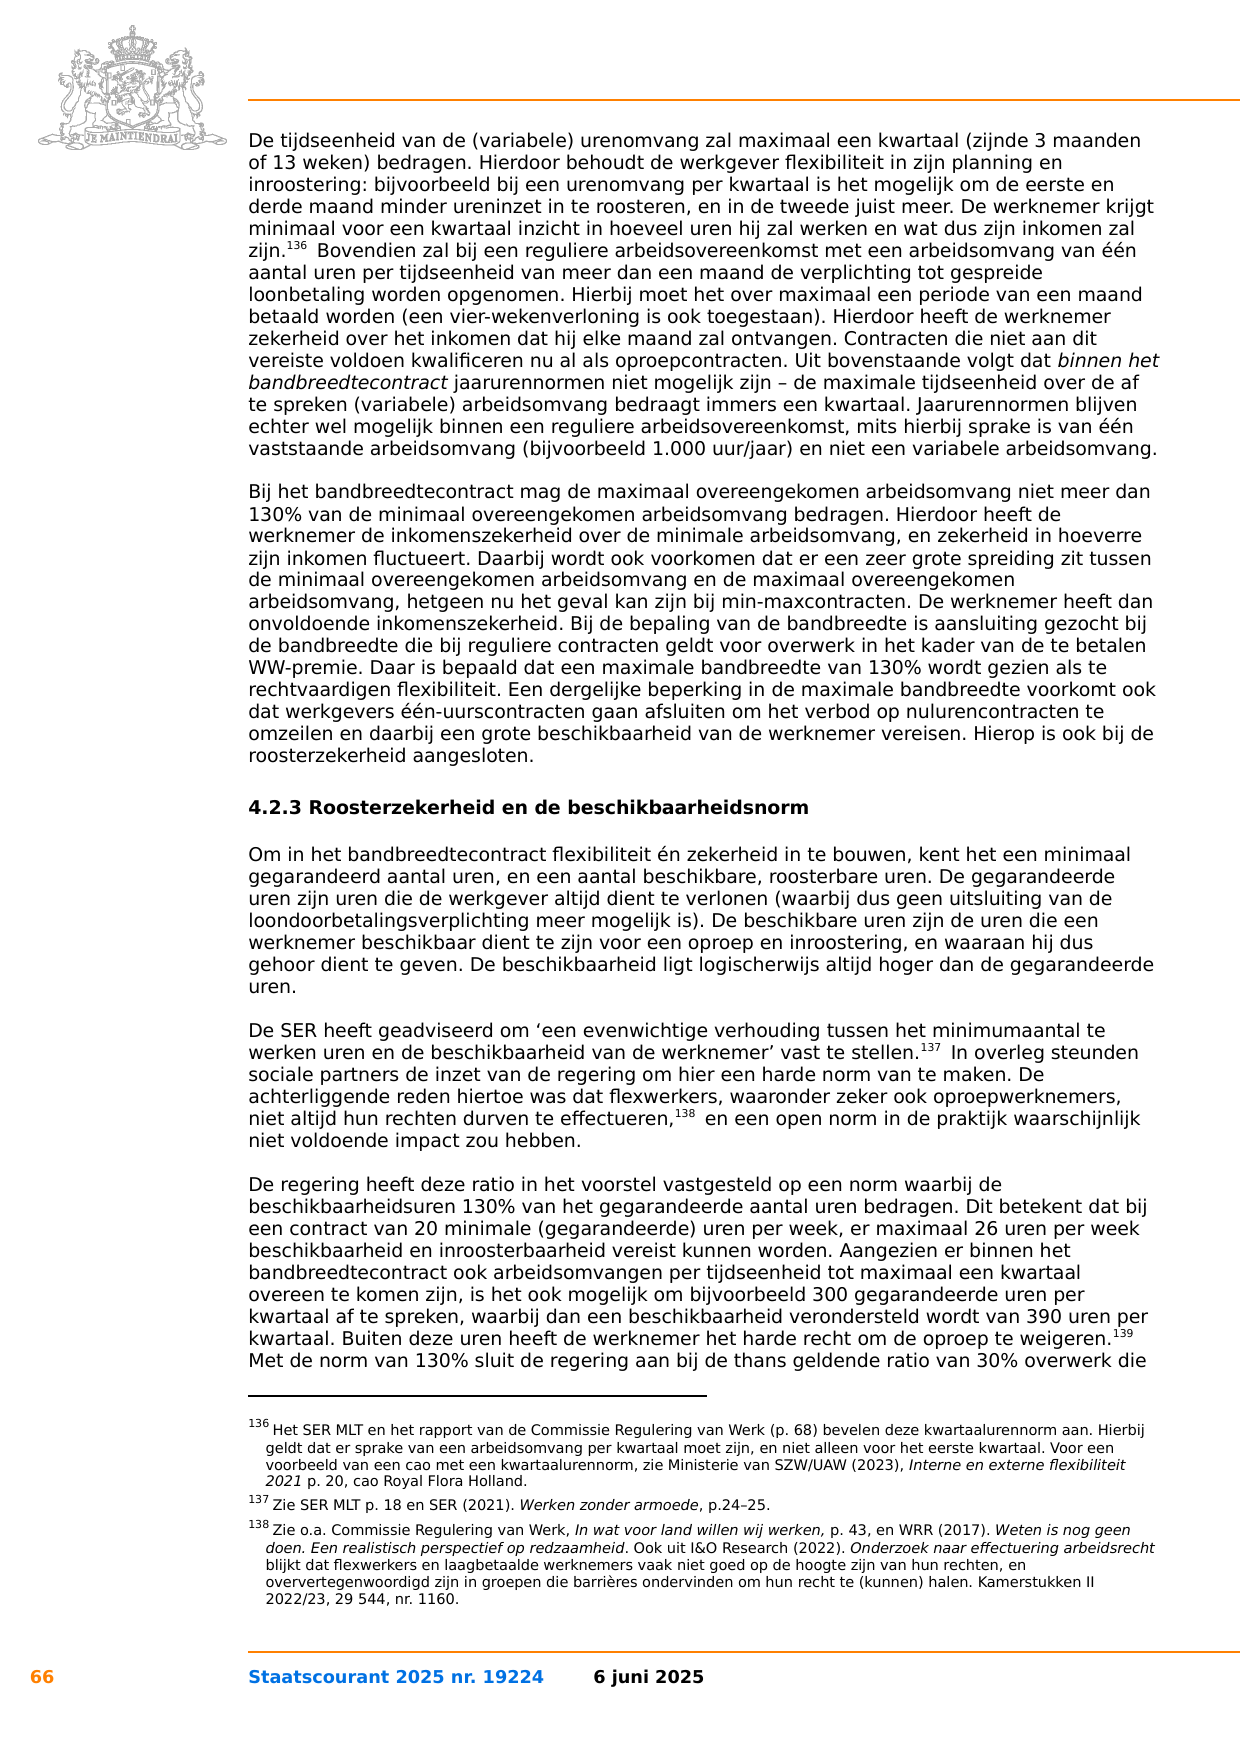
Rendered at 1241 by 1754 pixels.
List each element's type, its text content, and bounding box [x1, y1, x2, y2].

text Zie SER MLT p. 18 en SER (2021). Werken zonder armoede, p.24–25. [248, 1493, 1163, 1515]
text De tijdseenheid van de (variabele) urenomvang zal maximaal een kwartaal (zijnde 3 maanden of 13 weken) bedragen. Hierdoor behoudt de werkgever flexibiliteit in zijn planning en inroostering: bijvoorbeeld bij een urenomvang per kwartaal is het mogelijk om de eerste en derde maand minder ureninzet in te roosteren, en in de tweede juist meer. De werknemer krijgt minimaal voor een kwartaal inzicht in hoeveel uren hij zal werken en wat dus zijn inkomen zal zijn. Bovendien zal bij een reguliere arbeidsovereenkomst met een arbeidsomvang van één aantal uren per tijdseenheid van meer dan een maand de verplichting tot gespreide loonbetaling worden opgenomen. Hierbij moet het over maximaal een periode van een maand betaald worden (een vier-wekenverloning is ook toegestaan). Hierdoor heeft de werknemer zekerheid over het inkomen dat hij elke maand zal ontvangen. Contracten die niet aan dit vereiste voldoen kwalificeren nu al als oproepcontracten. Uit bovenstaande volgt dat binnen het bandbreedtecontract jaarurennormen niet mogelijk zijn – de maximale tijdseenheid over de af te spreken (variabele) arbeidsomvang bedraagt immers een kwartaal. Jaarurennormen blijven echter wel mogelijk binnen een reguliere arbeidsovereenkomst, mits hierbij sprake is van één vaststaande arbeidsomvang (bijvoorbeeld 1.000 uur/jaar) en niet een variabele arbeidsomvang. [248, 130, 1163, 459]
text Het SER MLT en het rapport van de Commissie Regulering van Werk (p. 68) bevelen deze kwartaalurennorm aan. Hierbij geldt dat er sprake van een arbeidsomvang per kwartaal moet zijn, en niet alleen voor het eerste kwartaal. Voor een voorbeeld van een cao met een kwartaalurennorm, zie Ministerie van SZW/UAW (2023), Interne en externe flexibiliteit 2021 p. 20, cao Royal Flora Holland. [248, 1418, 1163, 1490]
subtitle 4.2.3 Roosterzekerheid en de beschikbaarheidsnorm [248, 797, 1163, 819]
text Zie o.a. Commissie Regulering van Werk, In wat voor land willen wij werken, p. 43, en WRR (2017). Weten is nog geen doen. Een realistisch perspectief op redzaamheid. Ook uit I&O Research (2022). Onderzoek naar effectuering arbeidsrecht blijkt dat flexwerkers en laagbetaalde werknemers vaak niet goed op de hoogte zijn van hun rechten, en oververtegenwoordigd zijn in groepen die barrières ondervinden om hun recht te (kunnen) halen. Kamerstukken II 2022/23, 29 544, nr. 1160. [248, 1518, 1163, 1608]
text Bij het bandbreedtecontract mag de maximaal overeengekomen arbeidsomvang niet meer dan 130% van de minimaal overeengekomen arbeidsomvang bedragen. Hierdoor heeft de werknemer de inkomenszekerheid over de minimale arbeidsomvang, en zekerheid in hoeverre zijn inkomen fluctueert. Daarbij wordt ook voorkomen dat er een zeer grote spreiding zit tussen de minimaal overeengekomen arbeidsomvang en de maximaal overeengekomen arbeidsomvang, hetgeen nu het geval kan zijn bij min-maxcontracten. De werknemer heeft dan onvoldoende inkomenszekerheid. Bij de bepaling van de bandbreedte is aansluiting gezocht bij de bandbreedte die bij reguliere contracten geldt voor overwerk in het kader van de te betalen WW-premie. Daar is bepaald dat een maximale bandbreedte van 130% wordt gezien als te rechtvaardigen flexibiliteit. Een dergelijke beperking in de maximale bandbreedte voorkomt ook dat werkgevers één-uurscontracten gaan afsluiten om het verbod op nulurencontracten te omzeilen en daarbij een grote beschikbaarheid van de werknemer vereisen. Hierop is ook bij de roosterzekerheid aangesloten. [248, 481, 1163, 767]
text De regering heeft deze ratio in het voorstel vastgesteld op een norm waarbij de beschikbaarheidsuren 130% van het gegarandeerde aantal uren bedragen. Dit betekent dat bij een contract van 20 minimale (gegarandeerde) uren per week, er maximaal 26 uren per week beschikbaarheid en inroosterbaarheid vereist kunnen worden. Aangezien er binnen het bandbreedtecontract ook arbeidsomvangen per tijdseenheid tot maximaal een kwartaal overeen te komen zijn, is het ook mogelijk om bijvoorbeeld 300 gegarandeerde uren per kwartaal af te spreken, waarbij dan een beschikbaarheid verondersteld wordt van 390 uren per kwartaal. Buiten deze uren heeft de werknemer het harde recht om de oproep te weigeren. Met de norm van 130% sluit de regering aan bij de thans geldende ratio van 30% overwerk die [248, 1174, 1163, 1371]
picture [38, 25, 227, 150]
text Om in het bandbreedtecontract flexibiliteit én zekerheid in te bouwen, kent het een minimaal gegarandeerd aantal uren, en een aantal beschikbare, roosterbare uren. De gegarandeerde uren zijn uren die de werkgever altijd dient te verlonen (waarbij dus geen uitsluiting van de loondoorbetalingsverplichting meer mogelijk is). De beschikbare uren zijn de uren die een werknemer beschikbaar dient te zijn voor een oproep en inroostering, en waaraan hij dus gehoor dient te geven. De beschikbaarheid ligt logischerwijs altijd hoger dan de gegarandeerde uren. [248, 844, 1163, 998]
text De SER heeft geadviseerd om ‘een evenwichtige verhouding tussen het minimumaantal te werken uren en de beschikbaarheid van de werknemer’ vast te stellen. In overleg steunden sociale partners de inzet van de regering om hier een harde norm van te maken. De achterliggende reden hiertoe was dat flexwerkers, waaronder zeker ook oproepwerknemers, niet altijd hun rechten durven te effectueren, en een open norm in de praktijk waarschijnlijk niet voldoende impact zou hebben. [248, 1020, 1163, 1152]
